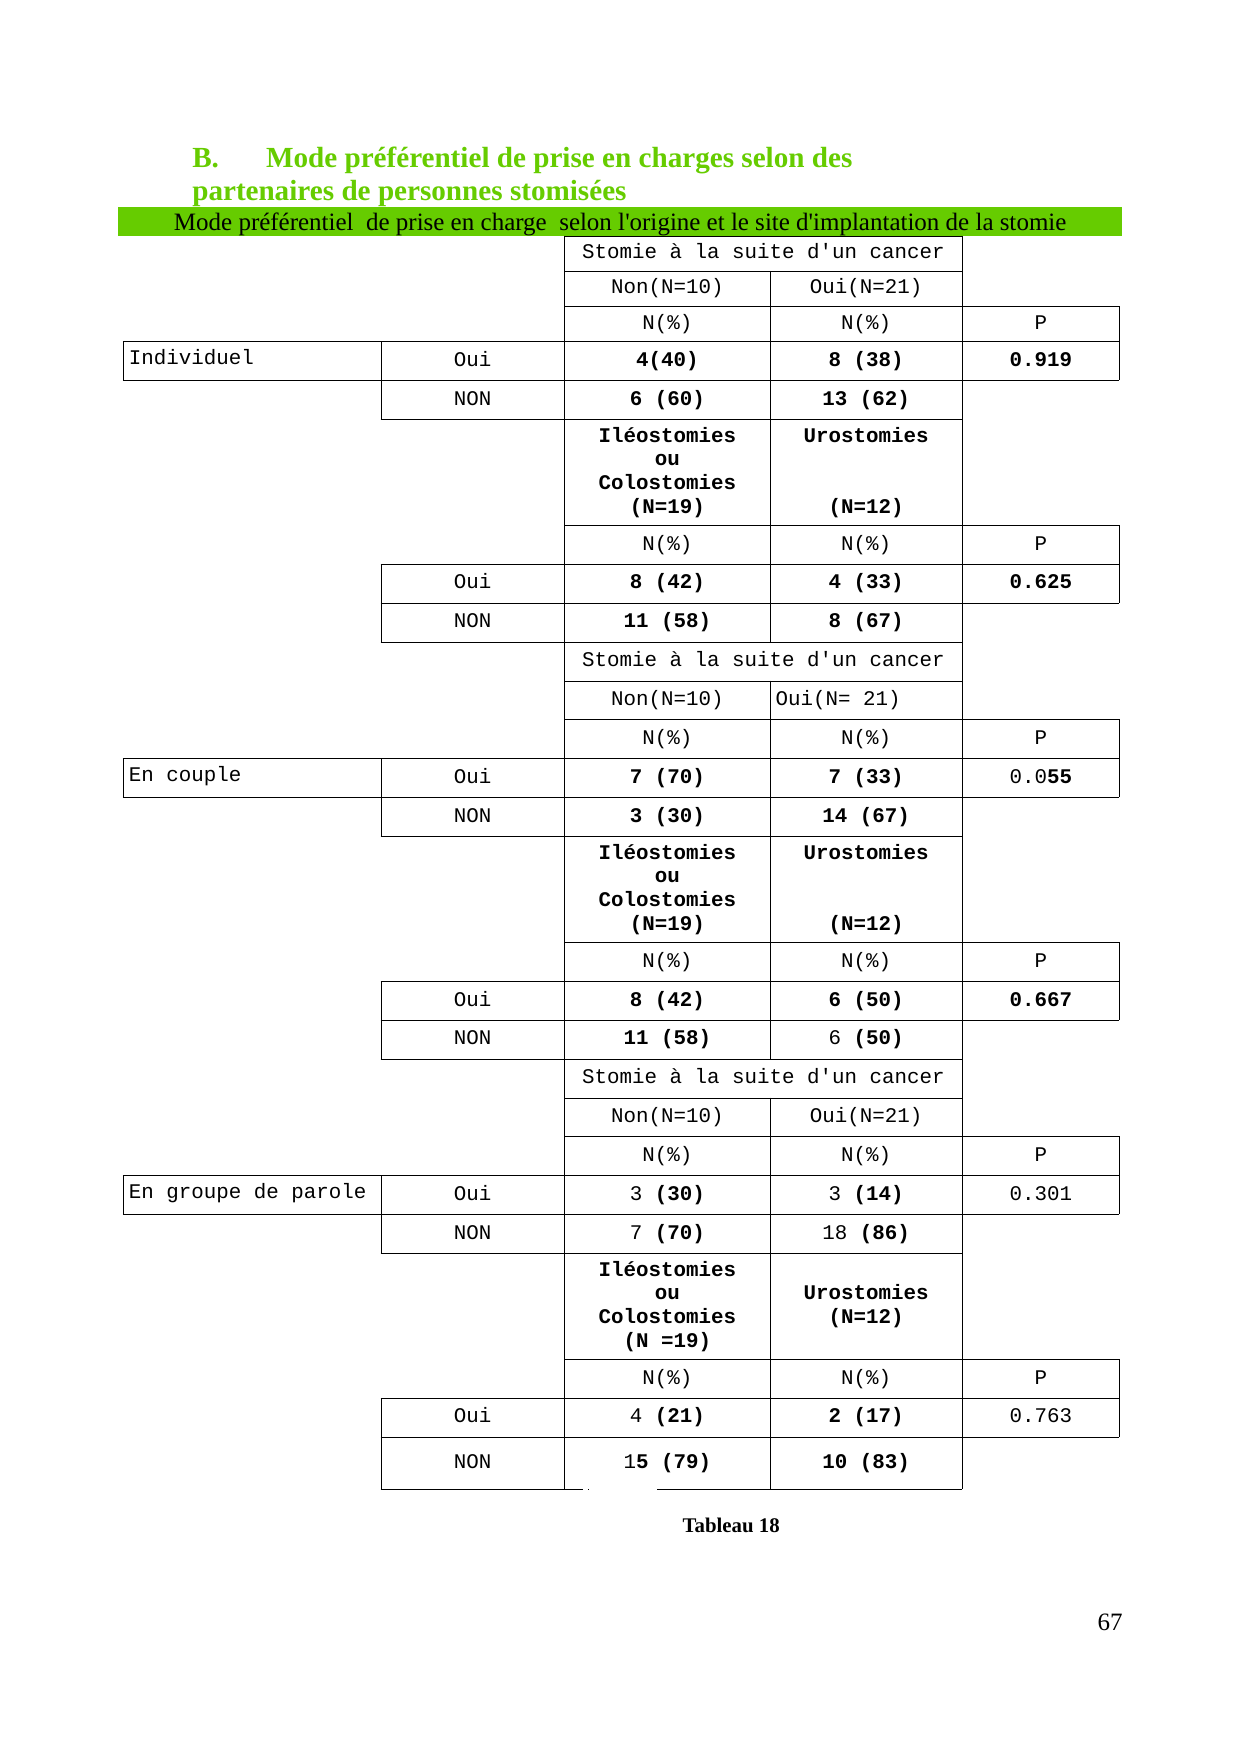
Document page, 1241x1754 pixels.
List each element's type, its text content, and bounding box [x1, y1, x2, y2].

table_cell NON [382, 1438, 564, 1489]
table_cell [123, 942, 381, 981]
table_cell Oui [382, 565, 564, 603]
table_cell [963, 1438, 1119, 1489]
table_cell [381, 1098, 564, 1136]
table_cell N(%) [771, 1137, 962, 1175]
table_cell 3 (14) [771, 1176, 962, 1214]
table_cell NON [382, 1021, 564, 1059]
table_cell [123, 981, 381, 1020]
table_cell [963, 1059, 1119, 1097]
table_cell Individuel [124, 342, 381, 380]
table_cell 0.667 [963, 982, 1119, 1020]
table_cell [963, 1215, 1119, 1253]
table_cell Oui [382, 1399, 564, 1437]
table_cell 3 (30) [565, 798, 770, 836]
table_cell 3 (30) [565, 1176, 770, 1214]
table_cell N(%) [771, 943, 962, 981]
table_cell [963, 381, 1119, 419]
table_cell [381, 719, 564, 758]
table_cell [123, 1215, 381, 1253]
table_cell 11 (58) [565, 604, 770, 642]
table_cell Oui(N=21) [771, 272, 962, 306]
table_cell 15 (79) [565, 1438, 770, 1489]
table_cell Urostomies (N=12) [771, 1254, 962, 1359]
table_cell [123, 381, 381, 419]
table_cell Iléostomies ou Colostomies (N =19) [565, 1254, 770, 1359]
table_cell Oui [382, 759, 564, 797]
table_cell [123, 1437, 381, 1489]
table_cell 6 (50) [771, 1021, 962, 1059]
table_cell [123, 836, 381, 942]
table_cell 2 (17) [771, 1399, 962, 1437]
table_cell [963, 836, 1119, 942]
table_cell 10 (83) [771, 1438, 962, 1489]
table_cell 7 (70) [565, 759, 770, 797]
table_cell [381, 837, 564, 942]
table_cell [963, 1253, 1119, 1359]
table_cell 13 (62) [771, 381, 962, 419]
table_cell Iléostomies ou Colostomies (N=19) [565, 837, 770, 942]
table_cell [123, 603, 381, 642]
table_cell Non(N=10) [565, 682, 770, 719]
table_cell 4 (21) [565, 1399, 770, 1437]
table_cell [123, 681, 381, 719]
table_cell 6 (50) [771, 982, 962, 1020]
table_cell Non(N=10) [565, 1099, 770, 1136]
text Mode préférentiel de prise en charge selon l'origine et le site d'implantation de la stomie [118, 207, 1122, 236]
table_cell 0.763 [963, 1399, 1119, 1437]
table_cell 18 (86) [771, 1215, 962, 1253]
table_cell Urostomies (N=12) [771, 837, 962, 942]
table_cell Oui [382, 982, 564, 1020]
table_cell N(%) [771, 307, 962, 341]
table_cell N(%) [565, 526, 770, 564]
table_cell P [963, 1360, 1119, 1398]
table_cell 6 (60) [565, 381, 770, 419]
table_cell NON [382, 1215, 564, 1253]
table_cell P [963, 720, 1119, 758]
table_cell [123, 1098, 381, 1136]
table_cell En couple [124, 759, 381, 797]
table_cell [381, 525, 564, 564]
table_cell [123, 1253, 381, 1359]
table_cell [123, 1398, 381, 1437]
table_cell 0.301 [963, 1176, 1119, 1214]
table_cell [963, 681, 1119, 719]
table_cell N(%) [565, 1137, 770, 1175]
table_cell [963, 1098, 1119, 1136]
table_cell Oui(N= 21) [771, 682, 962, 719]
table_cell [381, 420, 564, 525]
table_cell [963, 642, 1119, 681]
table_cell P [963, 526, 1119, 564]
table_cell [123, 564, 381, 603]
table_cell [963, 798, 1119, 836]
table_cell [963, 419, 1119, 525]
table_cell 8 (42) [565, 565, 770, 603]
table_header [123, 236, 381, 341]
table_cell [123, 1136, 381, 1175]
table_cell 0.055 [963, 759, 1119, 797]
table_cell [381, 643, 564, 681]
table_cell P [963, 943, 1119, 981]
table_header Stomie à la suite d'un cancer [565, 237, 962, 271]
table_cell Stomie à la suite d'un cancer [565, 1060, 962, 1097]
table_cell N(%) [565, 1360, 770, 1398]
table_cell 0.625 [963, 565, 1119, 603]
table_cell NON [382, 381, 564, 419]
text B. Mode préférentiel de prise en charges selon des partenaires de personnes stomisées [118, 140, 1122, 207]
table_cell 7 (33) [771, 759, 962, 797]
table_cell N(%) [565, 943, 770, 981]
table_cell Stomie à la suite d'un cancer [565, 643, 962, 681]
table_cell N(%) [771, 1360, 962, 1398]
table_cell 8 (42) [565, 982, 770, 1020]
table_header [963, 236, 1119, 271]
table_cell [963, 604, 1119, 642]
table_cell 4 (33) [771, 565, 962, 603]
table_cell [381, 1060, 564, 1097]
table_cell [381, 681, 564, 719]
table_cell 4(40) [565, 342, 770, 380]
table_cell En groupe de parole [124, 1176, 381, 1214]
table_cell 0.919 [963, 342, 1119, 380]
table_cell [381, 1136, 564, 1175]
table_cell [123, 419, 381, 525]
table_cell 8 (38) [771, 342, 962, 380]
table_cell NON [382, 798, 564, 836]
table_cell [123, 719, 381, 758]
table_cell N(%) [565, 307, 770, 341]
table_cell 14 (67) [771, 798, 962, 836]
table_cell [123, 1059, 381, 1097]
table_cell [963, 271, 1119, 306]
table_cell [123, 1020, 381, 1059]
table_cell 7 (70) [565, 1215, 770, 1253]
table_cell 11 (58) [565, 1021, 770, 1059]
table_cell 8 (67) [771, 604, 962, 642]
table_cell P [963, 307, 1119, 341]
table_cell Oui [382, 342, 564, 380]
table_cell [123, 1359, 381, 1398]
table_cell [381, 942, 564, 981]
table_cell [123, 525, 381, 564]
table_cell [963, 1021, 1119, 1059]
table_cell [123, 798, 381, 836]
table_cell [381, 1359, 564, 1398]
table_cell P [963, 1137, 1119, 1175]
table_header [381, 236, 564, 341]
table_cell N(%) [771, 526, 962, 564]
table_cell Urostomies (N=12) [771, 420, 962, 525]
table_cell Non(N=10) [565, 272, 770, 306]
table_cell N(%) [771, 720, 962, 758]
table_cell [123, 642, 381, 681]
text Tableau 18 [118, 1513, 1122, 1537]
table_cell Iléostomies ou Colostomies (N=19) [565, 420, 770, 525]
table_cell Oui [382, 1176, 564, 1214]
table_cell N(%) [565, 720, 770, 758]
table_cell [381, 1254, 564, 1359]
table_cell NON [382, 604, 564, 642]
table_cell Oui(N=21) [771, 1099, 962, 1136]
